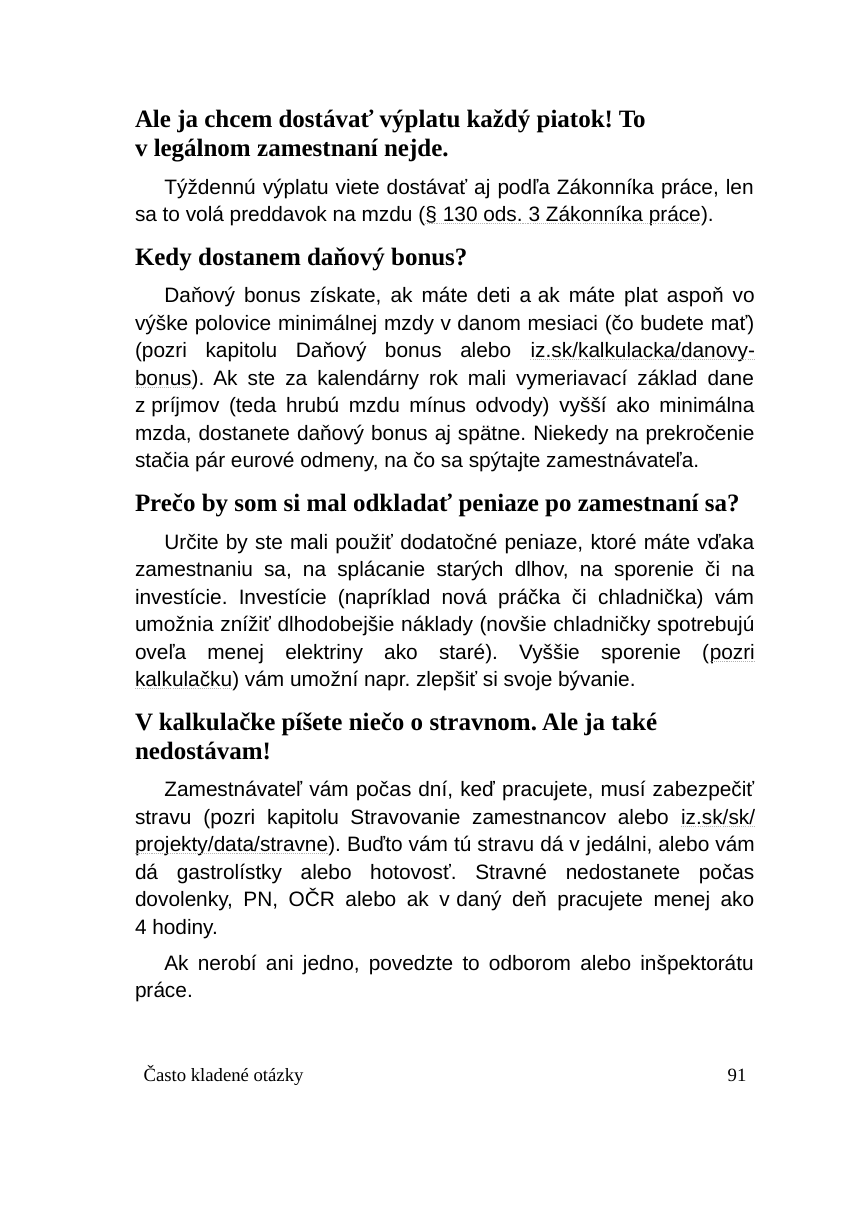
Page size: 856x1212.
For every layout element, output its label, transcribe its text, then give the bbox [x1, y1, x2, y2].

subtitle Kedy dostanem daňový bonus? [135, 242, 755, 271]
text Týždennú výplatu viete dostávať aj podľa Zákonníka práce, len sa to volá preddavok na mzdu (§ 130 ods. 3 Zákonníka práce). [135, 174, 755, 226]
text Daňový bonus získate, ak máte deti a ak máte plat aspoň vo výške polovice minimálnej mzdy v danom mesiaci (čo budete mať) (pozri kapitolu Daňový bonus alebo iz.sk/kalkulacka/​danovy-bonus). Ak ste za kalendárny rok mali vymeriavací základ dane z príjmov (teda hrubú mzdu mínus odvody) vyšší ako minimálna mzda, dostanete daňový bonus aj spätne. Niekedy na prekročenie stačia pár eurové odmeny, na čo sa spýtajte zamestnávateľa. [135, 283, 755, 472]
text Zamestnávateľ vám počas dní, keď pracujete, musí zabezpečiť stravu (pozri kapitolu Stravovanie zamestnancov alebo iz.sk/sk/​projekty/​data/​stravne). Buďto vám tú stravu dá v jedálni, alebo vám dá gastrolístky alebo hotovosť. Stravné nedostanete počas dovolenky, PN, OČR alebo ak v daný deň pracujete menej ako 4 hodiny. [135, 777, 755, 938]
subtitle Prečo by som si mal odkladať peniaze po zamestnaní sa? [135, 488, 755, 517]
subtitle V kalkulačke píšete niečo o stravnom. Ale ja také nedostávam! [135, 707, 755, 764]
subtitle Ale ja chcem dostávať výplatu každý piatok! To v legálnom zamestnaní nejde. [135, 104, 755, 162]
text Ak nerobí ani jedno, povedzte to odborom alebo inšpektorátu práce. [135, 951, 755, 1002]
text Určite by ste mali použiť dodatočné peniaze, ktoré máte vďaka zamestnaniu sa, na splácanie starých dlhov, na sporenie či na investície. Investície (napríklad nová práčka či chladnička) vám umožnia znížiť dlhodobejšie náklady (novšie chladničky spotrebujú oveľa menej elektriny ako staré). Vyššie sporenie (pozri kalkulačku) vám umožní napr. zlepšiť si svoje bývanie. [135, 529, 755, 691]
